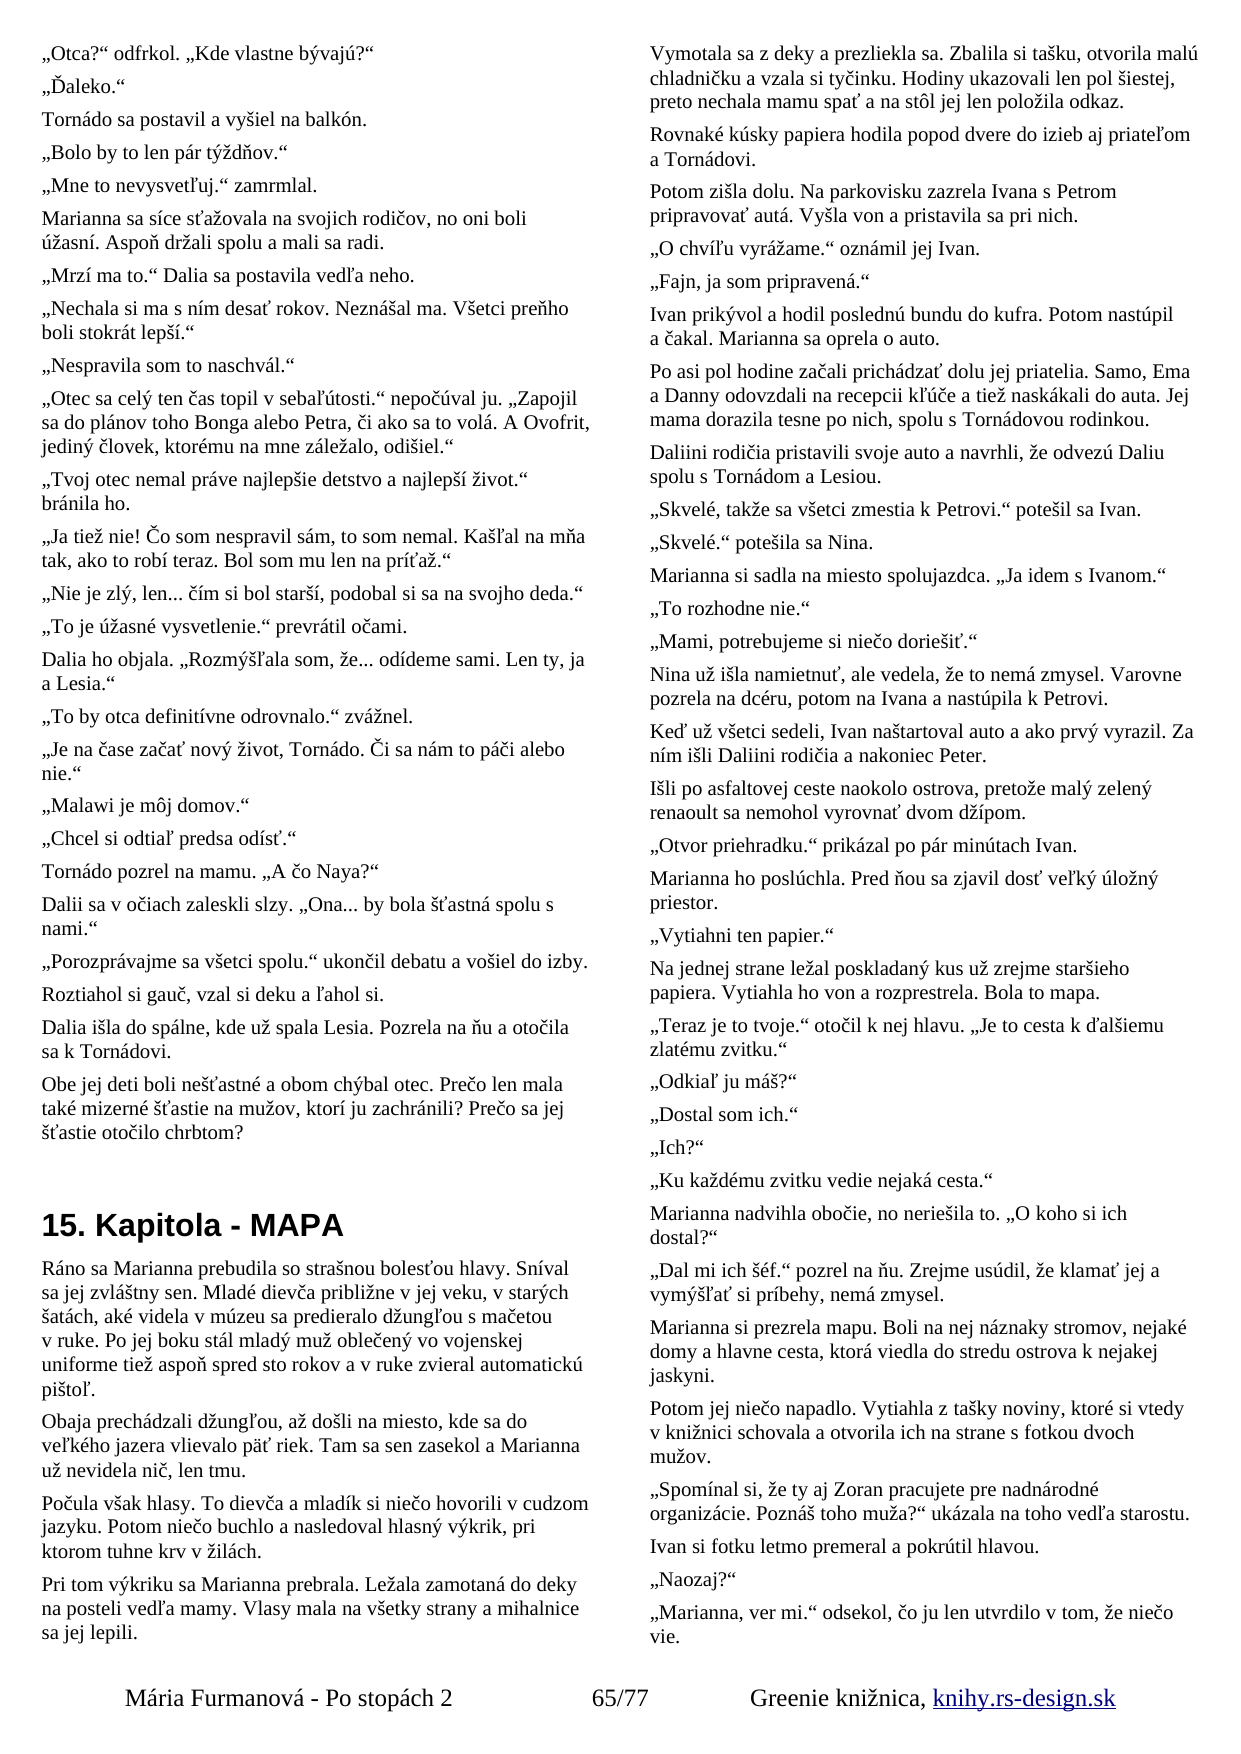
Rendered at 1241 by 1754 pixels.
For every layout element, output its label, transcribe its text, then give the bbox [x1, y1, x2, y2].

text „To je úžasné vysvetlenie.“ prevrátil očami. [41, 614, 591, 638]
text „Nespravila som to naschvál.“ [41, 353, 591, 377]
text Tornádo pozrel na mamu. „A čo Naya?“ [41, 859, 591, 883]
text „Ďaleko.“ [41, 74, 591, 98]
text „Odkiaľ ju máš?“ [649, 1069, 1199, 1093]
text Obaja prechádzali džungľou, až došli na miesto, kde sa do veľkého jazera vlievalo päť riek. Tam sa sen zasekol a Marianna už nevidela nič, len tmu. [41, 1409, 591, 1482]
text „Mne to nevysvetľuj.“ zamrmlal. [41, 173, 591, 197]
text „Mrzí ma to.“ Dalia sa postavila vedľa neho. [41, 263, 591, 287]
text „Ja tiež nie! Čo som nespravil sám, to som nemal. Kašľal na mňa tak, ako to robí teraz. Bol som mu len na príťaž.“ [41, 524, 591, 572]
text Tornádo sa postavil a vyšiel na balkón. [41, 107, 591, 131]
text Obe jej deti boli nešťastné a obom chýbal otec. Prečo len mala také mizerné šťastie na mužov, ktorí ju zachránili? Prečo sa jej šťastie otočilo chrbtom? [41, 1072, 591, 1144]
text „Bolo by to len pár týždňov.“ [41, 140, 591, 164]
text „Nie je zlý, len... čím si bol starší, podobal si sa na svojho deda.“ [41, 581, 591, 605]
text Keď už všetci sedeli, Ivan naštartoval auto a ako prvý vyrazil. Za ním išli Daliini rodičia a nakoniec Peter. [649, 719, 1199, 767]
text Daliini rodičia pristavili svoje auto a navrhli, že odvezú Daliu spolu s Tornádom a Lesiou. [649, 440, 1199, 488]
text Pri tom výkriku sa Marianna prebrala. Ležala zamotaná do deky na posteli vedľa mamy. Vlasy mala na všetky strany a mihalnice sa jej lepili. [41, 1571, 591, 1644]
text „Skvelé.“ potešila sa Nina. [649, 530, 1199, 554]
text „Ich?“ [649, 1135, 1199, 1159]
text Rovnaké kúsky papiera hodila popod dvere do izieb aj priateľom a Tornádovi. [649, 122, 1199, 171]
text „Chcel si odtiaľ predsa odísť.“ [41, 826, 591, 850]
text „Nechala si ma s ním desať rokov. Neznášal ma. Všetci preňho boli stokrát lepší.“ [41, 296, 591, 344]
text Dalii sa v očiach zaleskli slzy. „Ona... by bola šťastná spolu s nami.“ [41, 892, 591, 940]
text „To rozhodne nie.“ [649, 596, 1199, 620]
text Roztiahol si gauč, vzal si deku a ľahol si. [41, 982, 591, 1006]
text „Je na čase začať nový život, Tornádo. Či sa nám to páči alebo nie.“ [41, 736, 591, 784]
text Počula však hlasy. To dievča a mladík si niečo hovorili v cudzom jazyku. Potom niečo buchlo a nasledoval hlasný výkrik, pri ktorom tuhne krv v žilách. [41, 1490, 591, 1563]
text „Otec sa celý ten čas topil v sebaľútosti.“ nepočúval ju. „Zapojil sa do plánov toho Bonga alebo Petra, či ako sa to volá. A Ovofrit, jediný človek, ktorému na mne záležalo, odišiel.“ [41, 386, 591, 458]
text Na jednej strane ležal poskladaný kus už zrejme staršieho papiera. Vytiahla ho von a rozprestrela. Bola to mapa. [649, 956, 1199, 1004]
text „Tvoj otec nemal práve najlepšie detstvo a najlepší život.“ bránila ho. [41, 467, 591, 515]
text Ivan prikývol a hodil poslednú bundu do kufra. Potom nastúpil a čakal. Marianna sa oprela o auto. [649, 302, 1199, 350]
text „Marianna, ver mi.“ odsekol, čo ju len utvrdilo v tom, že niečo vie. [649, 1600, 1199, 1648]
text „Porozprávajme sa všetci spolu.“ ukončil debatu a vošiel do izby. [41, 949, 591, 973]
text Potom zišla dolu. Na parkovisku zazrela Ivana s Petrom pripravovať autá. Vyšla von a pristavila sa pri nich. [649, 179, 1199, 227]
text „Skvelé, takže sa všetci zmestia k Petrovi.“ potešil sa Ivan. [649, 497, 1199, 521]
text Išli po asfaltovej ceste naokolo ostrova, pretože malý zelený renaoult sa nemohol vyrovnať dvom džípom. [649, 776, 1199, 824]
text Marianna si prezrela mapu. Boli na nej náznaky stromov, nejaké domy a hlavne cesta, ktorá viedla do stredu ostrova k nejakej jaskyni. [649, 1315, 1199, 1387]
text Nina už išla namietnuť, ale vedela, že to nemá zmysel. Varovne pozrela na dcéru, potom na Ivana a nastúpila k Petrovi. [649, 662, 1199, 710]
text „Teraz je to tvoje.“ otočil k nej hlavu. „Je to cesta k ďalšiemu zlatému zvitku.“ [649, 1012, 1199, 1061]
text „Vytiahni ten papier.“ [649, 923, 1199, 947]
text „To by otca definitívne odrovnalo.“ zvážnel. [41, 703, 591, 728]
text Marianna ho poslúchla. Pred ňou sa zjavil dosť veľký úložný priestor. [649, 866, 1199, 914]
text Marianna si sadla na miesto spolujazdca. „Ja idem s Ivanom.“ [649, 563, 1199, 587]
text „Dostal som ich.“ [649, 1102, 1199, 1126]
text „O chvíľu vyrážame.“ oznámil jej Ivan. [649, 236, 1199, 260]
subtitle 15. Kapitola - MAPA [41, 1207, 591, 1244]
text „Ku každému zvitku vedie nejaká cesta.“ [649, 1168, 1199, 1192]
text „Dal mi ich šéf.“ pozrel na ňu. Zrejme usúdil, že klamať jej a vymýšľať si príbehy, nemá zmysel. [649, 1258, 1199, 1306]
text Dalia išla do spálne, kde už spala Lesia. Pozrela na ňu a otočila sa k Tornádovi. [41, 1015, 591, 1063]
text „Fajn, ja som pripravená.“ [649, 269, 1199, 293]
text Po asi pol hodine začali prichádzať dolu jej priatelia. Samo, Ema a Danny odovzdali na recepcii kľúče a tiež naskákali do auta. Jej mama dorazila tesne po nich, spolu s Tornádovou rodinkou. [649, 359, 1199, 431]
text Dalia ho objala. „Rozmýšľala som, že... odídeme sami. Len ty, ja a Lesia.“ [41, 647, 591, 695]
text Marianna nadvihla obočie, no neriešila to. „O koho si ich dostal?“ [649, 1201, 1199, 1249]
text „Malawi je môj domov.“ [41, 793, 591, 817]
text Marianna sa síce sťažovala na svojich rodičov, no oni boli úžasní. Aspoň držali spolu a mali sa radi. [41, 206, 591, 254]
text „Naozaj?“ [649, 1567, 1199, 1591]
text Potom jej niečo napadlo. Vytiahla z tašky noviny, ktoré si vtedy v knižnici schovala a otvorila ich na strane s fotkou dvoch mužov. [649, 1396, 1199, 1468]
text „Mami, potrebujeme si niečo doriešiť.“ [649, 629, 1199, 653]
text „Otca?“ odfrkol. „Kde vlastne bývajú?“ [41, 41, 591, 65]
text Ivan si fotku letmo premeral a pokrútil hlavou. [649, 1534, 1199, 1558]
text Vymotala sa z deky a prezliekla sa. Zbalila si tašku, otvorila malú chladničku a vzala si tyčinku. Hodiny ukazovali len pol šiestej, preto nechala mamu spať a na stôl jej len položila odkaz. [649, 41, 1199, 113]
text „Spomínal si, že ty aj Zoran pracujete pre nadnárodné organizácie. Poznáš toho muža?“ ukázala na toho vedľa starostu. [649, 1477, 1199, 1525]
text „Otvor priehradku.“ prikázal po pár minútach Ivan. [649, 833, 1199, 857]
text Ráno sa Marianna prebudila so strašnou bolesťou hlavy. Sníval sa jej zvláštny sen. Mladé dievča približne v jej veku, v starých šatách, aké videla v múzeu sa predieralo džungľou s mačetou v ruke. Po jej boku stál mladý muž oblečený vo vojenskej uniforme tiež aspoň spred sto rokov a v ruke zvieral automatickú pištoľ. [41, 1256, 591, 1401]
